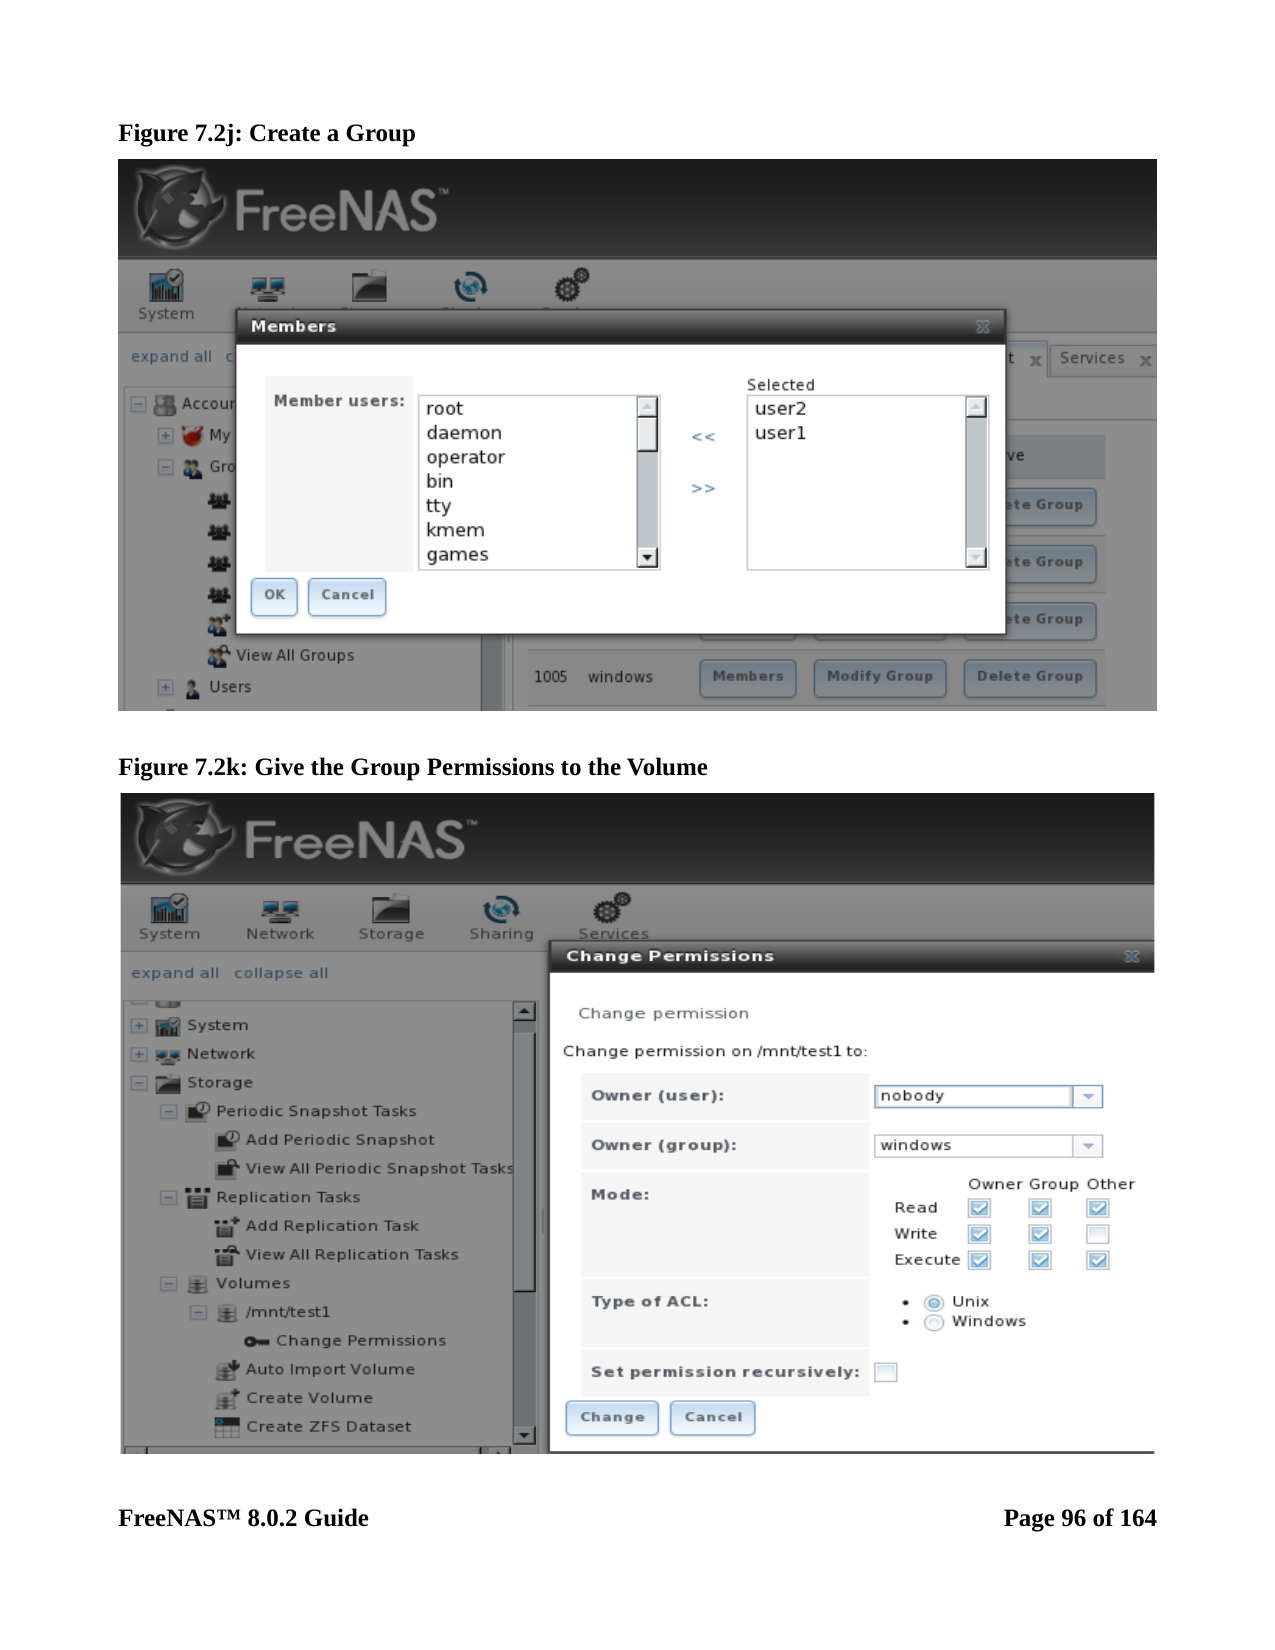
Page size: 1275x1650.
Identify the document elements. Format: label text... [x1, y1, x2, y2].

text Figure 7.2k: Give the Group Permissions to the Volume [118, 752, 1157, 781]
text Figure 7.2j: Create a Group [118, 118, 1157, 147]
picture [120, 793, 1155, 1454]
picture [118, 159, 1157, 711]
